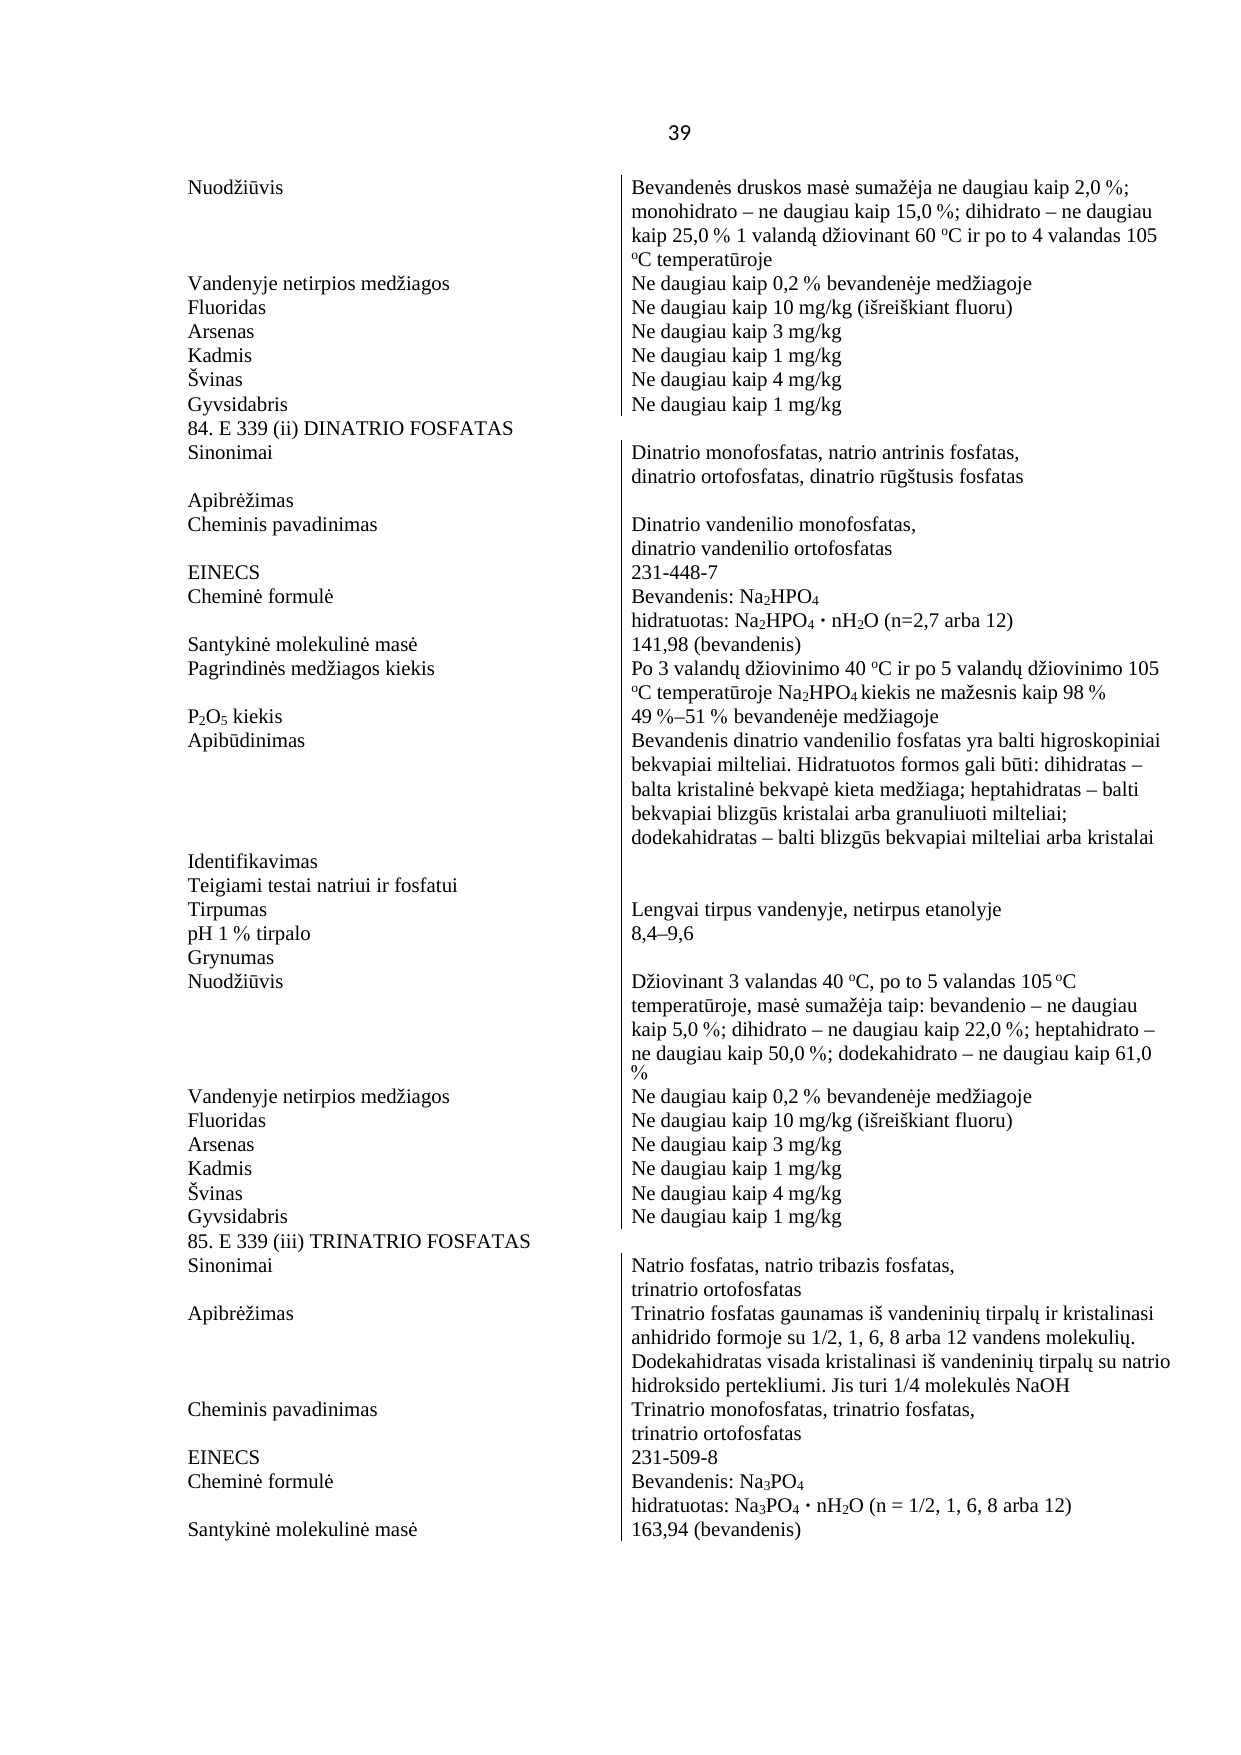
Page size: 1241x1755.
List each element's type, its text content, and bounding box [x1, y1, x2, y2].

table_cell [622, 945, 1181, 969]
table_cell Bevandenis: Na2HPO4 hidratuotas: Na2HPO4 · nH2O (n=2,7 arba 12) [622, 584, 1181, 632]
table_cell 141,98 (bevandenis) [622, 632, 1181, 656]
table_cell 49 –51  bevandenėje medžiagoje [622, 704, 1181, 728]
table_cell Ne daugiau kaip 10 mg/kg (išreiškiant fluoru) [622, 295, 1181, 319]
table_cell Ne daugiau kaip 3 mg/kg [622, 319, 1181, 343]
table_cell Santykinė molekulinė masė [177, 1517, 621, 1541]
table_cell Bevandenis dinatrio vandenilio fosfatas yra balti higroskopiniai bekvapiai milteliai. Hidratuotos formos gali būti: dihidratas – balta kristalinė bekvapė kieta medžiaga; heptahidratas – balti bekvapiai blizgūs kristalai arba granuliuoti milteliai; dodekahidratas – balti blizgūs bekvapiai milteliai arba kristalai [622, 728, 1181, 849]
table_cell 163,94 (bevandenis) [622, 1517, 1181, 1541]
table_cell Trinatrio fosfatas gaunamas iš vandeninių tirpalų ir kristalinasi anhidrido formoje su 1/2, 1, 6, 8 arba 12 vandens molekulių. Dodekahidratas visada kristalinasi iš vandeninių tirpalų su natrio hidroksido pertekliumi. Jis turi 1/4 molekulės NaOH [622, 1301, 1181, 1397]
table_cell 8,4–9,6 [622, 921, 1181, 945]
table_cell Gyvsidabris [177, 391, 621, 416]
table_cell P2O5 kiekis [177, 704, 621, 728]
table_cell Arsenas [177, 1132, 621, 1156]
table_cell Ne daugiau kaip 4 mg/kg [622, 368, 1181, 391]
table_cell EINECS [177, 560, 621, 584]
table_cell Ne daugiau kaip 1 mg/kg [622, 1156, 1181, 1180]
table_cell Sinonimai [177, 440, 621, 488]
table_cell Po 3 valandų džiovinimo 40 oC ir po 5 valandų džiovinimo 105 oC temperatūroje Na2HPO4 kiekis ne mažesnis kaip 98  [622, 656, 1181, 704]
table_cell 231-448-7 [622, 560, 1181, 584]
table_cell Ne daugiau kaip 3 mg/kg [622, 1132, 1181, 1156]
table_cell Nuodžiūvis [177, 969, 621, 1084]
table_cell Arsenas [177, 319, 621, 343]
table_cell [622, 849, 1181, 873]
table_cell Pagrindinės medžiagos kiekis [177, 656, 621, 704]
table_cell Vandenyje netirpios medžiagos [177, 271, 621, 295]
table_cell Grynumas [177, 945, 621, 969]
table_cell Cheminis pavadinimas [177, 512, 621, 560]
table_cell Ne daugiau kaip 10 mg/kg (išreiškiant fluoru) [622, 1108, 1181, 1132]
table_cell Nuodžiūvis [177, 175, 621, 271]
table_cell Ne daugiau kaip 4 mg/kg [622, 1180, 1181, 1204]
table_cell Džiovinant 3 valandas 40 oC, po to 5 valandas 105 oC temperatūroje, masė sumažėja taip: bevandenio – ne daugiau kaip 5,0 ; dihidrato – ne daugiau kaip 22,0 ; heptahidrato – ne daugiau kaip 50,0 ; dodekahidrato – ne daugiau kaip 61,0  [622, 969, 1181, 1084]
table_cell Ne daugiau kaip 1 mg/kg [622, 391, 1181, 416]
table_cell 231-509-8 [622, 1445, 1181, 1469]
table_cell Trinatrio monofosfatas, trinatrio fosfatas, trinatrio ortofosfatas [622, 1397, 1181, 1445]
table_cell Apibūdinimas [177, 728, 621, 849]
table_cell EINECS [177, 1445, 621, 1469]
table_cell Teigiami testai natriui ir fosfatui [177, 873, 621, 897]
table_cell 85. E 339 (iii) TRINATRIO FOSFATAS [177, 1229, 1181, 1253]
table_cell Ne daugiau kaip 1 mg/kg [622, 343, 1181, 367]
table_cell Apibrėžimas [177, 1301, 621, 1397]
table_cell Bevandenis: Na3PO4 hidratuotas: Na3PO4 · nH2O (n = 1/2, 1, 6, 8 arba 12) [622, 1469, 1181, 1517]
table_cell Natrio fosfatas, natrio tribazis fosfatas, trinatrio ortofosfatas [622, 1253, 1181, 1301]
table_cell Sinonimai [177, 1253, 621, 1301]
table_cell Gyvsidabris [177, 1205, 621, 1228]
table_cell Švinas [177, 1180, 621, 1204]
table_cell Santykinė molekulinė masė [177, 632, 621, 656]
table_cell Fluoridas [177, 1108, 621, 1132]
table_cell Identifikavimas [177, 849, 621, 873]
table_cell Kadmis [177, 343, 621, 367]
table_cell [622, 488, 1181, 512]
table_cell Dinatrio monofosfatas, natrio antrinis fosfatas, dinatrio ortofosfatas, dinatrio rūgštusis fosfatas [622, 440, 1181, 488]
table_cell Ne daugiau kaip 1 mg/kg [622, 1205, 1181, 1228]
table_cell Ne daugiau kaip 0,2  bevandenėje medžiagoje [622, 1084, 1181, 1108]
table_cell Lengvai tirpus vandenyje, netirpus etanolyje [622, 897, 1181, 921]
table_cell Cheminis pavadinimas [177, 1397, 621, 1445]
table_cell Kadmis [177, 1156, 621, 1180]
table_cell Fluoridas [177, 295, 621, 319]
table_cell Vandenyje netirpios medžiagos [177, 1084, 621, 1108]
table_cell Švinas [177, 368, 621, 391]
table_cell Ne daugiau kaip 0,2  bevandenėje medžiagoje [622, 271, 1181, 295]
table_cell Dinatrio vandenilio monofosfatas, dinatrio vandenilio ortofosfatas [622, 512, 1181, 560]
table_cell Cheminė formulė [177, 1469, 621, 1517]
table_cell Apibrėžimas [177, 488, 621, 512]
table_cell Cheminė formulė [177, 584, 621, 632]
table_cell Tirpumas [177, 897, 621, 921]
table_cell [622, 873, 1181, 897]
table_cell Bevandenės druskos masė sumažėja ne daugiau kaip 2,0 ; monohidrato – ne daugiau kaip 15,0 ; dihidrato – ne daugiau kaip 25,0  1 valandą džiovinant 60 oC ir po to 4 valandas 105 oC temperatūroje [622, 175, 1181, 271]
table_cell pH 1  tirpalo [177, 921, 621, 945]
table_cell 84. E 339 (ii) DINATRIO FOSFATAS [177, 416, 1181, 439]
